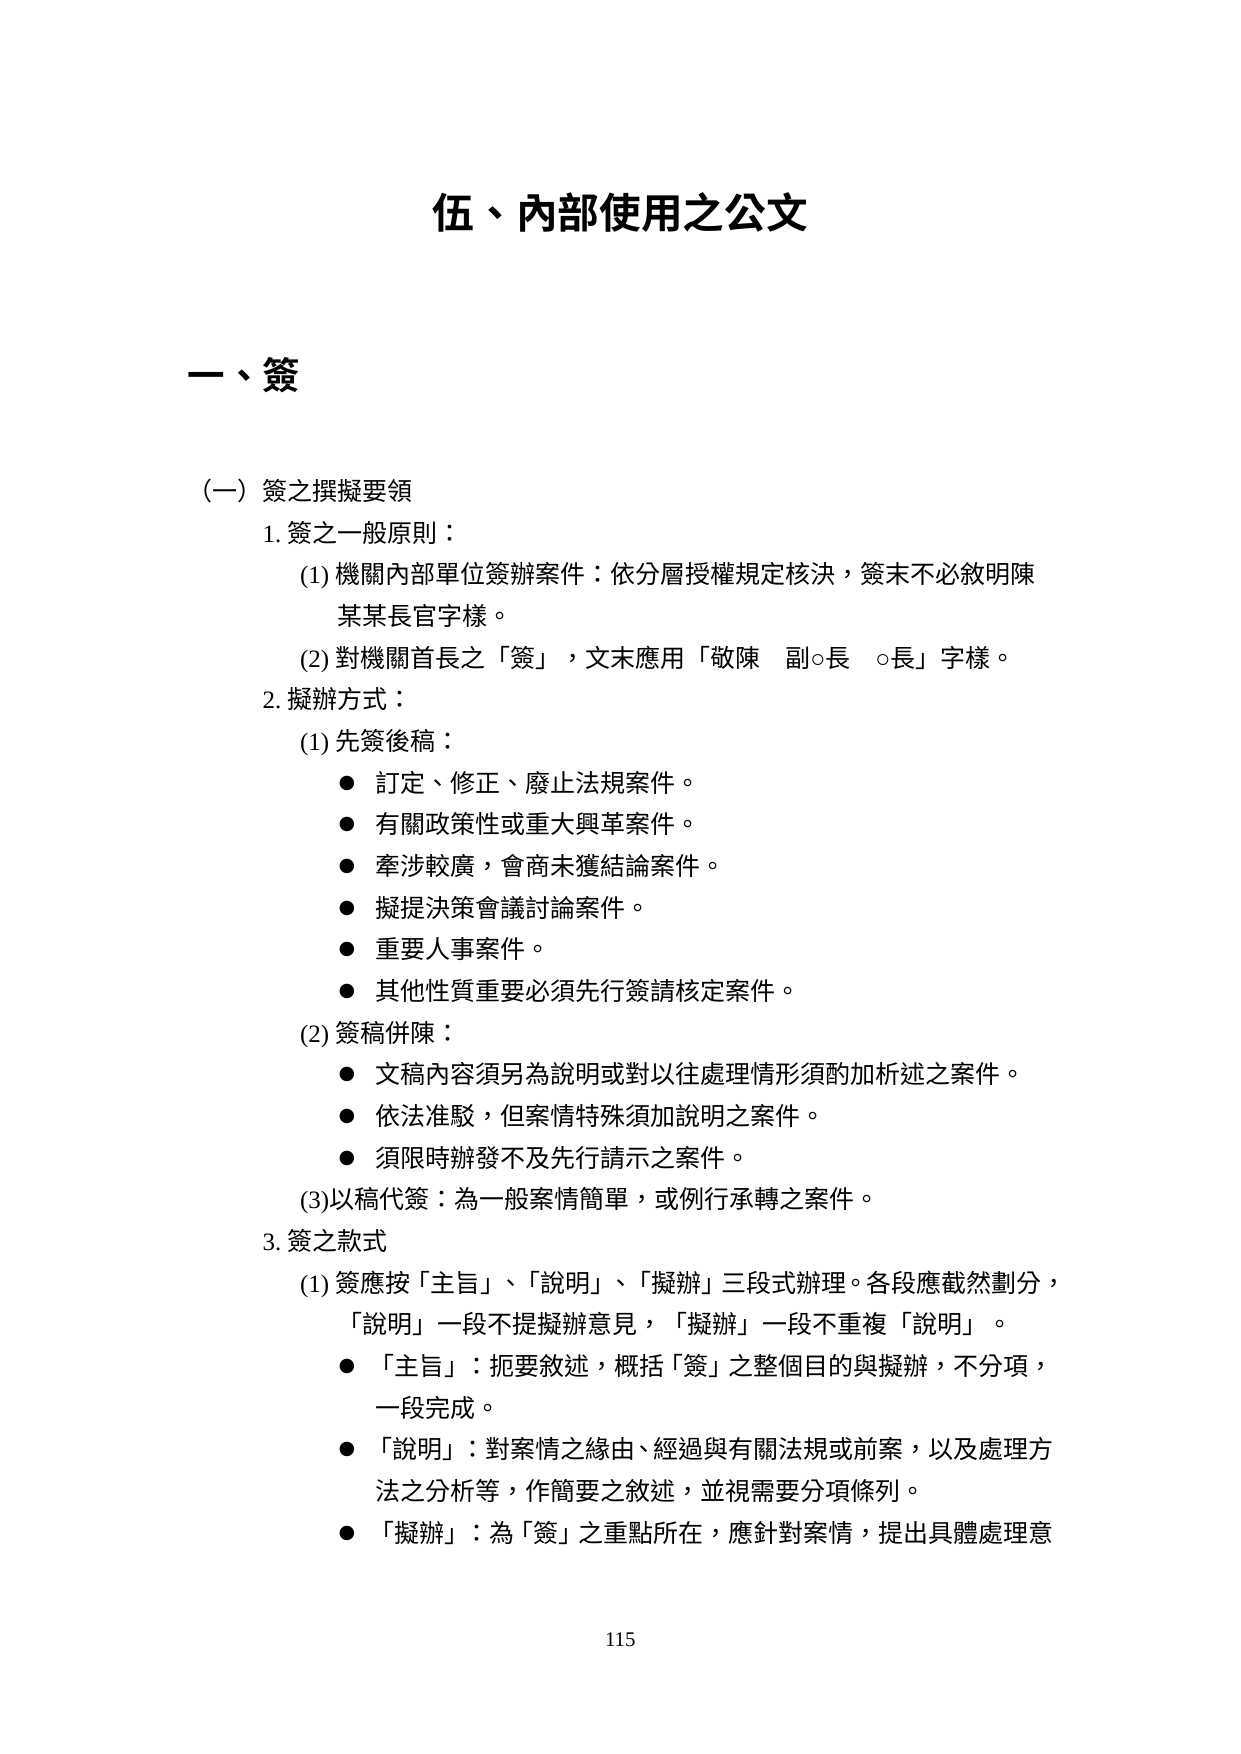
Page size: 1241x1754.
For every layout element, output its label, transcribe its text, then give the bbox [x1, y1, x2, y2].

text 2. 擬辦方式： [262, 677, 1053, 719]
list 訂定、修正、廢止法規案件。 [337, 760, 1053, 802]
subtitle 一、簽 [187, 331, 1053, 414]
list 「說明」：對案情之緣由、經過與有關法規或前案，以及處理方法之分析等，作簡要之敘述，並視需要分項條列。 [337, 1427, 1053, 1510]
text (1) 先簽後稿： [300, 719, 1053, 760]
subtitle 伍、內部使用之公文 [187, 169, 1053, 252]
text (1) 簽應按「主旨」、「說明」、「擬辦」三段式辦理。各段應截然劃分，「說明」一段不提擬辦意見，「擬辦」一段不重複「說明」。 [300, 1260, 1053, 1344]
list 「擬辦」：為「簽」之重點所在，應針對案情，提出具體處理意 [337, 1510, 1053, 1552]
list 牽涉較廣，會商未獲結論案件。 [337, 844, 1053, 885]
text (2) 簽稿併陳： [300, 1010, 1053, 1052]
list 其他性質重要必須先行簽請核定案件。 [337, 969, 1053, 1010]
text (2) 對機關首長之「簽」，文末應用「敬陳 副○長 ○長」字樣。 [300, 635, 1053, 677]
text (1) 機關內部單位簽辦案件：依分層授權規定核決，簽末不必敘明陳某某長官字樣。 [300, 552, 1053, 635]
list 依法准駁，但案情特殊須加說明之案件。 [337, 1094, 1053, 1135]
text 3. 簽之款式 [262, 1219, 1053, 1260]
text (3)以稿代簽：為一般案情簡單，或例行承轉之案件。 [300, 1177, 1053, 1219]
list 文稿內容須另為說明或對以往處理情形須酌加析述之案件。 [337, 1052, 1053, 1094]
list 擬提決策會議討論案件。 [337, 885, 1053, 927]
list 須限時辦發不及先行請示之案件。 [337, 1135, 1053, 1177]
list 有關政策性或重大興革案件。 [337, 802, 1053, 844]
text （一）簽之撰擬要領 [187, 469, 1053, 510]
list 重要人事案件。 [337, 927, 1053, 969]
text 1. 簽之一般原則： [262, 510, 1053, 552]
list 「主旨」：扼要敘述，概括「簽」之整個目的與擬辦，不分項，一段完成。 [337, 1344, 1053, 1427]
